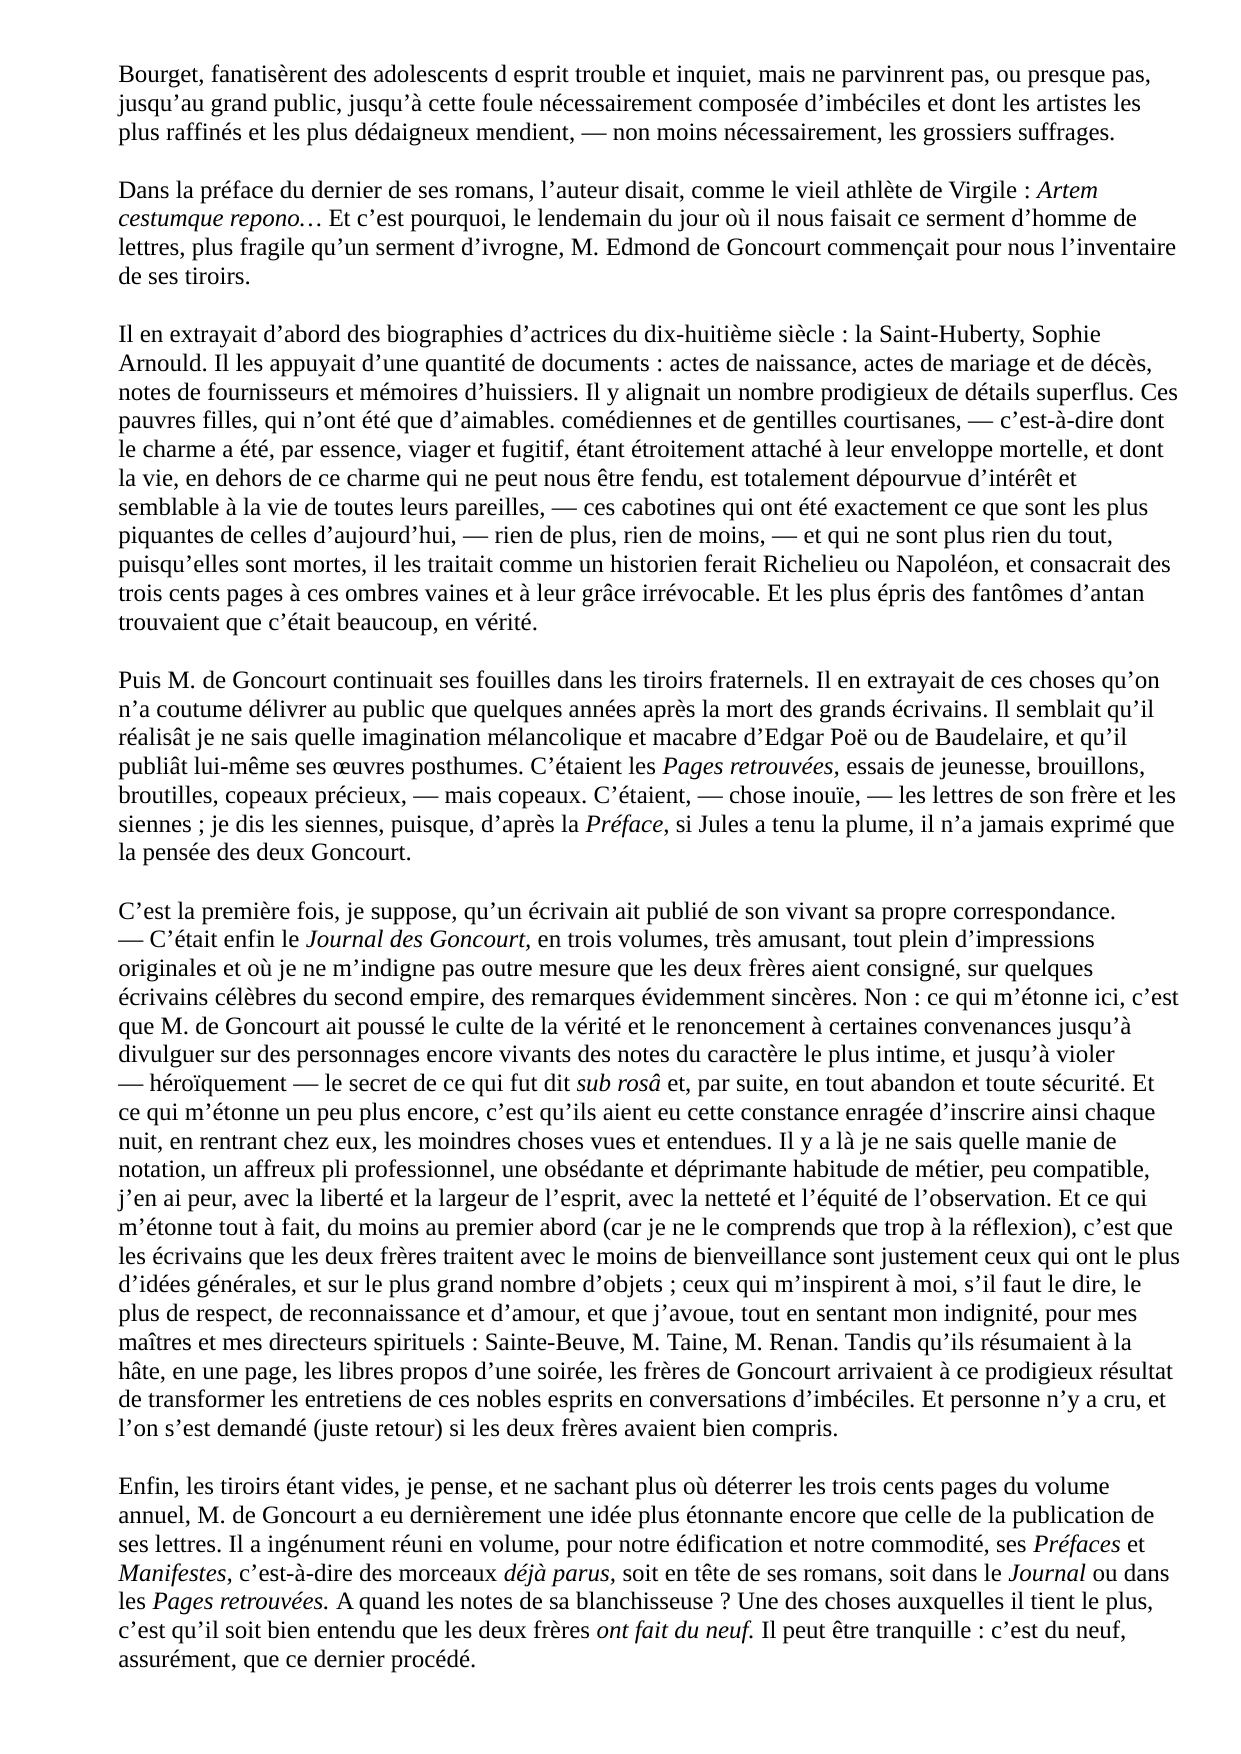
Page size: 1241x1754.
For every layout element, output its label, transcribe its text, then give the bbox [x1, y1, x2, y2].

text Bourget, fanatisèrent des adolescents d esprit trouble et inquiet, mais ne parvinrent pas, ou presque pas, jusqu’au grand public, jusqu’à cette foule nécessairement composée d’imbéciles et dont les artistes les plus raffinés et les plus dédaigneux mendient, — non moins nécessairement, les grossiers suffrages. [118, 59, 1181, 145]
text Enfin, les tiroirs étant vides, je pense, et ne sachant plus où déterrer les trois cents pages du volume annuel, M. de Goncourt a eu dernièrement une idée plus étonnante encore que celle de la publication de ses lettres. Il a ingénument réuni en volume, pour notre édification et notre commodité, ses Préfaces et Manifestes, c’est-à-dire des morceaux déjà parus, soit en tête de ses romans, soit dans le Journal ou dans les Pages retrouvées. A quand les notes de sa blanchisseuse ? Une des choses auxquelles il tient le plus, c’est qu’il soit bien entendu que les deux frères ont fait du neuf. Il peut être tranquille : c’est du neuf, assurément, que ce dernier procédé. [118, 1471, 1181, 1673]
text Puis M. de Goncourt continuait ses fouilles dans les tiroirs fraternels. Il en extrayait de ces choses qu’on n’a coutume délivrer au public que quelques années après la mort des grands écrivains. Il semblait qu’il réalisât je ne sais quelle imagination mélancolique et macabre d’Edgar Poë ou de Baudelaire, et qu’il publiât lui-même ses œuvres posthumes. C’étaient les Pages retrouvées, essais de jeunesse, brouillons, broutilles, copeaux précieux, — mais copeaux. C’étaient, — chose inouïe, — les lettres de son frère et les siennes ; je dis les siennes, puisque, d’après la Préface, si Jules a tenu la plume, il n’a jamais exprimé que la pensée des deux Goncourt. [118, 665, 1181, 866]
text Il en extrayait d’abord des biographies d’actrices du dix-huitième siècle : la Saint-Huberty, Sophie Arnould. Il les appuyait d’une quantité de documents : actes de naissance, actes de mariage et de décès, notes de fournisseurs et mémoires d’huissiers. Il y alignait un nombre prodigieux de détails superflus. Ces pauvres filles, qui n’ont été que d’aimables. comédiennes et de gentilles courtisanes, — c’est-à-dire dont le charme a été, par essence, viager et fugitif, étant étroitement attaché à leur enveloppe mortelle, et dont la vie, en dehors de ce charme qui ne peut nous être fendu, est totalement dépourvue d’intérêt et semblable à la vie de toutes leurs pareilles, — ces cabotines qui ont été exactement ce que sont les plus piquantes de celles d’aujourd’hui, — rien de plus, rien de moins, — et qui ne sont plus rien du tout, puisqu’elles sont mortes, il les traitait comme un historien ferait Richelieu ou Napoléon, et consacrait des trois cents pages à ces ombres vaines et à leur grâce irrévocable. Et les plus épris des fantômes d’antan trouvaient que c’était beaucoup, en vérité. [118, 319, 1181, 636]
text C’est la première fois, je suppose, qu’un écrivain ait publié de son vivant sa propre correspondance. — C’était enfin le Journal des Goncourt, en trois volumes, très amusant, tout plein d’impressions originales et où je ne m’indigne pas outre mesure que les deux frères aient consigné, sur quelques écrivains célèbres du second empire, des remarques évidemment sincères. Non : ce qui m’étonne ici, c’est que M. de Goncourt ait poussé le culte de la vérité et le renoncement à certaines convenances jusqu’à divulguer sur des personnages encore vivants des notes du caractère le plus intime, et jusqu’à violer — héroïquement — le secret de ce qui fut dit sub rosâ et, par suite, en tout abandon et toute sécurité. Et ce qui m’étonne un peu plus encore, c’est qu’ils aient eu cette constance enragée d’inscrire ainsi chaque nuit, en rentrant chez eux, les moindres choses vues et entendues. Il y a là je ne sais quelle manie de notation, un affreux pli professionnel, une obsédante et déprimante habitude de métier, peu compatible, j’en ai peur, avec la liberté et la largeur de l’esprit, avec la netteté et l’équité de l’observation. Et ce qui m’étonne tout à fait, du moins au premier abord (car je ne le comprends que trop à la réflexion), c’est que les écrivains que les deux frères traitent avec le moins de bienveillance sont justement ceux qui ont le plus d’idées générales, et sur le plus grand nombre d’objets ; ceux qui m’inspirent à moi, s’il faut le dire, le plus de respect, de reconnaissance et d’amour, et que j’avoue, tout en sentant mon indignité, pour mes maîtres et mes directeurs spirituels : Sainte-Beuve, M. Taine, M. Renan. Tandis qu’ils résumaient à la hâte, en une page, les libres propos d’une soirée, les frères de Goncourt arrivaient à ce prodigieux résultat de transformer les entretiens de ces nobles esprits en conversations d’imbéciles. Et personne n’y a cru, et l’on s’est demandé (juste retour) si les deux frères avaient bien compris. [118, 896, 1181, 1442]
text Dans la préface du dernier de ses romans, l’auteur disait, comme le vieil athlète de Virgile : Artem cestumque repono… Et c’est pourquoi, le lendemain du jour où il nous faisait ce serment d’homme de lettres, plus fragile qu’un serment d’ivrogne, M. Edmond de Goncourt commençait pour nous l’inventaire de ses tiroirs. [118, 175, 1181, 290]
